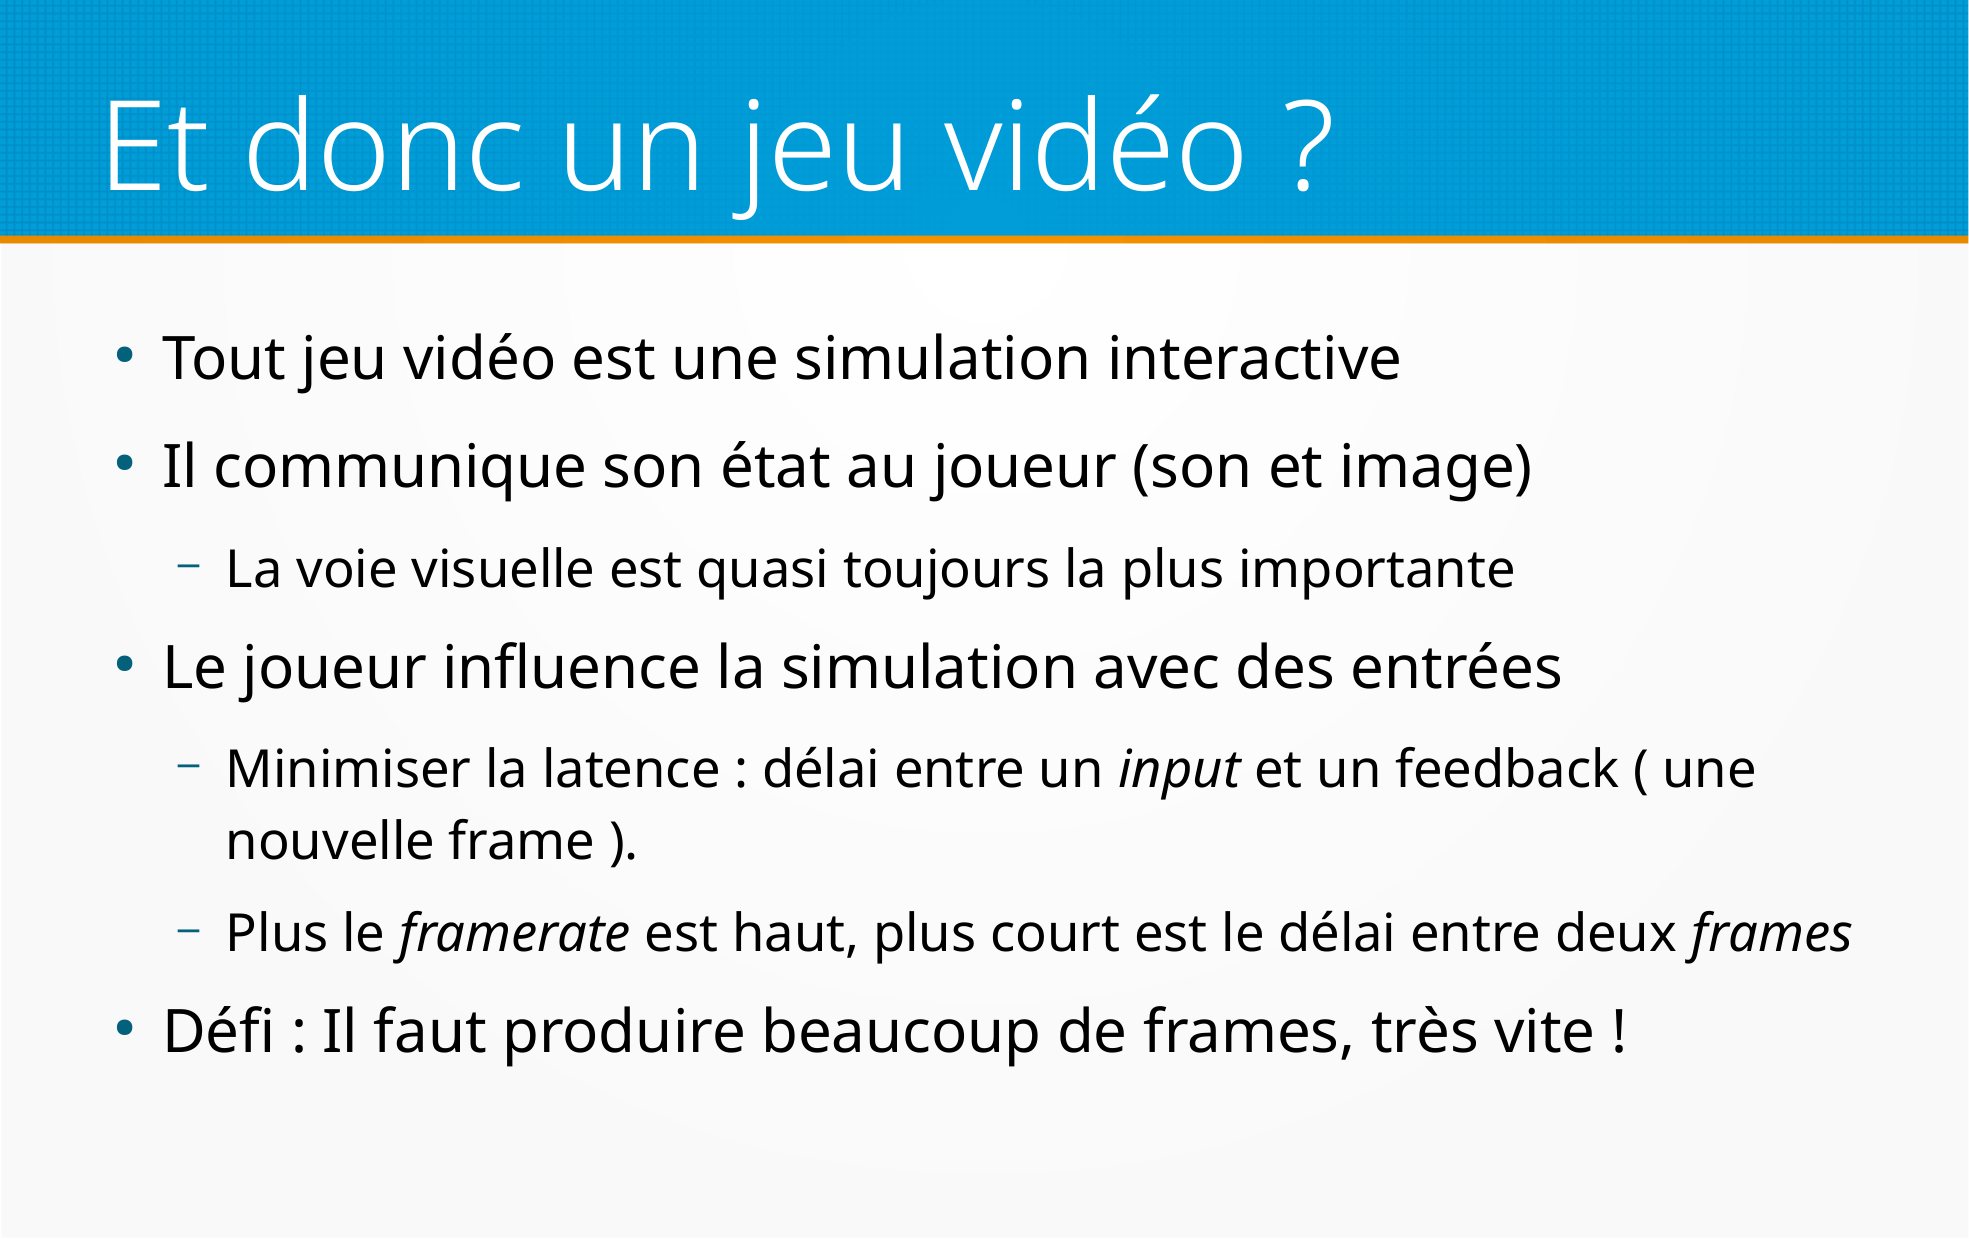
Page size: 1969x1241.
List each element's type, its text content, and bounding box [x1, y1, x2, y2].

title Et donc un jeu vidéo ? [98, 19, 1870, 227]
list Tout jeu vidéo est une simulation interactive Il communique son état au joueur (son et image) La voie visuelle est quasi toujours la plus importante Le joueur influence la simulation avec des entrées Minimiser la latence : délai entre un input et un feedback ( une nouvelle frame ). Plus le framerate est haut, plus court est le délai entre deux frames Défi : Il faut produire beaucoup de frames, très vite ! [98, 315, 1861, 1081]
picture [0, 236, 1969, 1241]
